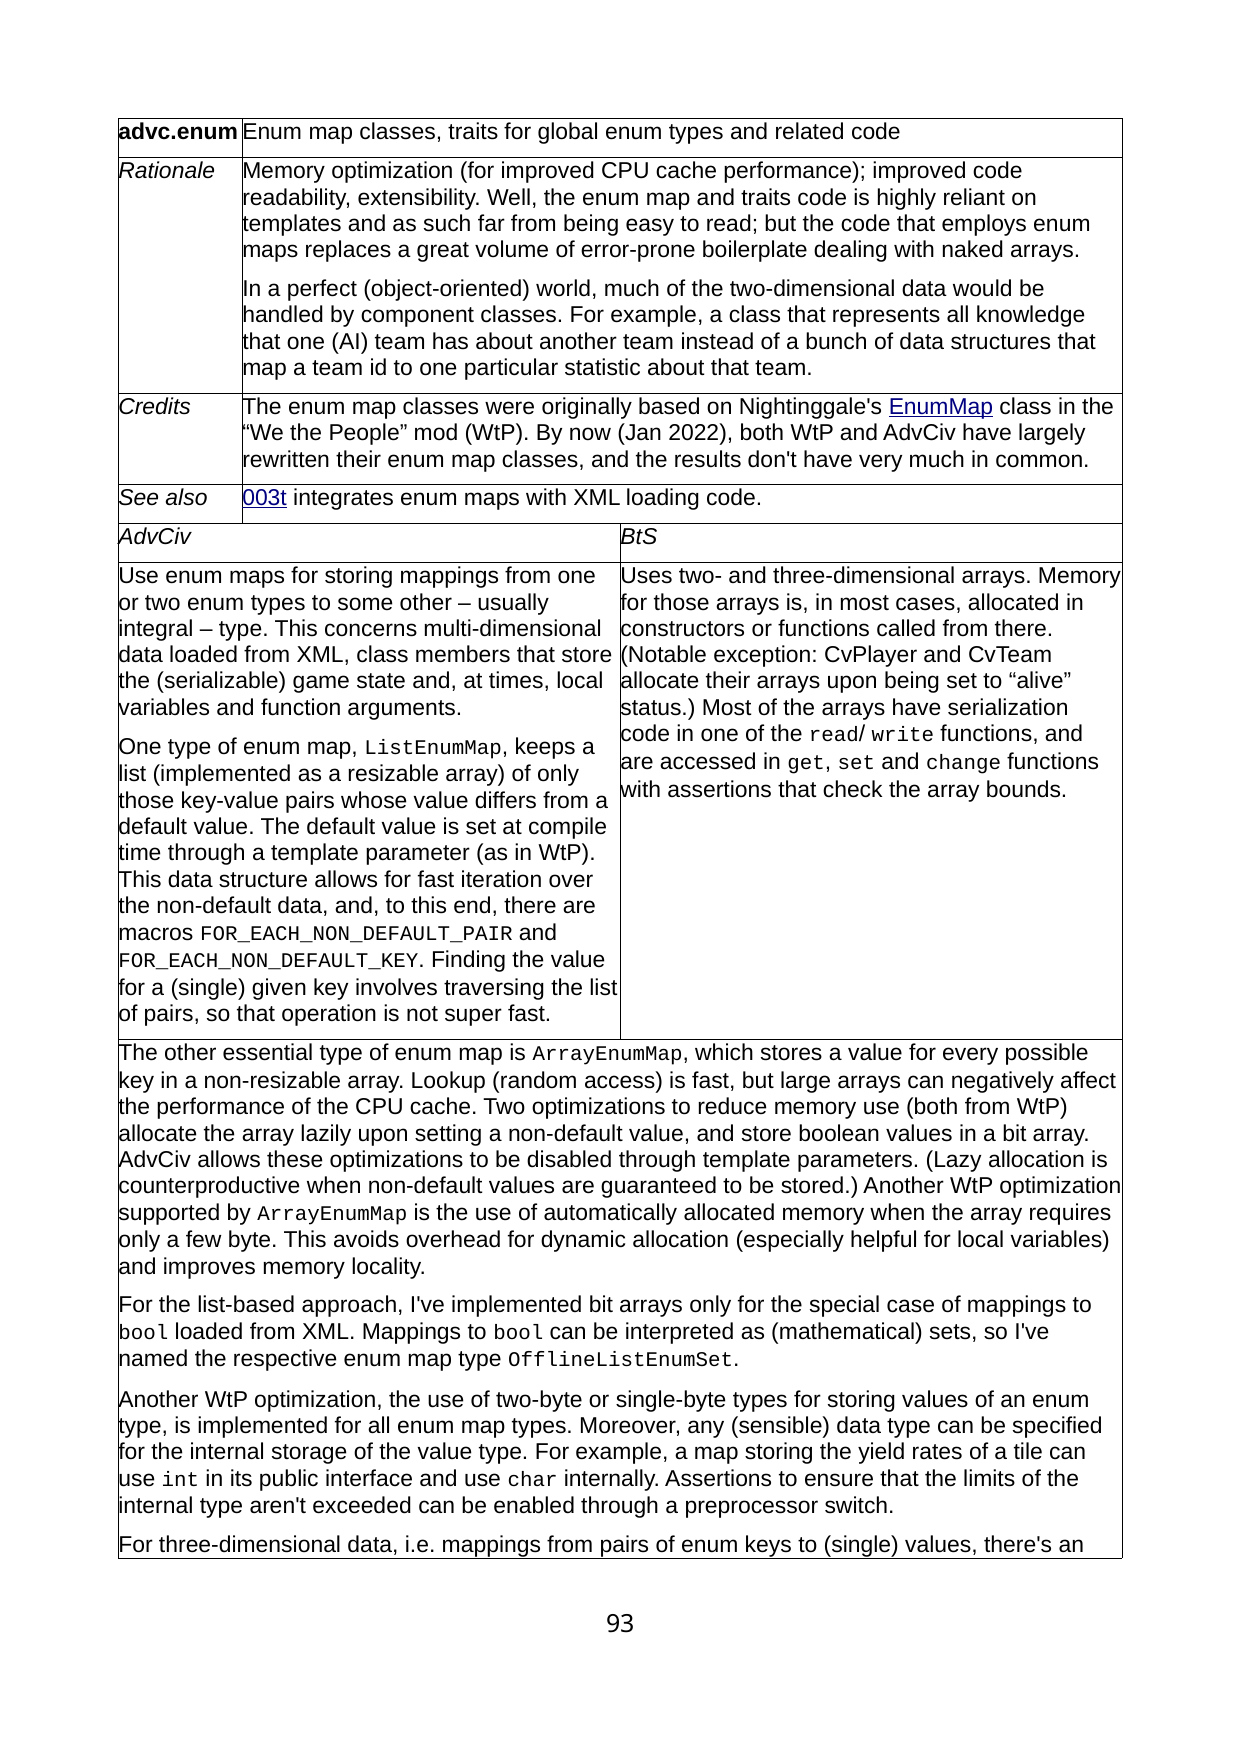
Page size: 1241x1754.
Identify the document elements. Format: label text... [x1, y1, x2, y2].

table_cell Credits [119, 394, 242, 484]
table_cell AdvCiv [119, 524, 620, 562]
table_cell BtS [621, 524, 1122, 562]
table_cell Memory optimization (for improved CPU cache performance); improved code readability, extensibility. Well, the enum map and traits code is highly reliant on templates and as such far from being easy to read; but the code that employs enum maps replaces a great volume of error-prone boilerplate dealing with naked arrays. In a perfect (object-oriented) world, much of the two-dimensional data would be handled by component classes. For example, a class that represents all knowledge that one (AI) team has about another team instead of a bunch of data structures that map a team id to one particular statistic about that team. [243, 158, 1122, 393]
table_header Enum map classes, traits for global enum types and related code [243, 119, 1122, 157]
table_cell Uses two- and three-dimensional arrays. Memory for those arrays is, in most cases, allocated in constructors or functions called from there. (Notable exception: CvPlayer and CvTeam allocate their arrays upon being set to “alive” status.) Most of the arrays have serialization code in one of the read/ write functions, and are accessed in get, set and change functions with assertions that check the array bounds. [621, 563, 1122, 1039]
table_cell Use enum maps for storing mappings from one or two enum types to some other – usually integral – type. This concerns multi-dimensional data loaded from XML, class members that store the (serializable) game state and, at times, local variables and function arguments. One type of enum map, ListEnumMap, keeps a list (implemented as a resizable array) of only those key-value pairs whose value differs from a default value. The default value is set at compile time through a template parameter (as in WtP). This data structure allows for fast iteration over the non-default data, and, to this end, there are macros FOR_EACH_NON_DEFAULT_PAIR and FOR_EACH_NON_DEFAULT_KEY. Finding the value for a (single) given key involves traversing the list of pairs, so that operation is not super fast. [119, 563, 620, 1039]
table_cell 003t integrates enum maps with XML loading code. [243, 485, 1122, 523]
table_cell Rationale [119, 158, 242, 393]
table_header advc.enum [119, 119, 242, 157]
table_cell The enum map classes were originally based on Nightinggale's EnumMap class in the “We the People” mod (WtP). By now (Jan 2022), both WtP and AdvCiv have largely rewritten their enum map classes, and the results don't have very much in common. [243, 394, 1122, 484]
table_cell See also [119, 485, 242, 523]
table_cell The other essential type of enum map is ArrayEnumMap, which stores a value for every possible key in a non-resizable array. Lookup (random access) is fast, but large arrays can negatively affect the performance of the CPU cache. Two optimizations to reduce memory use (both from WtP) allocate the array lazily upon setting a non-default value, and store boolean values in a bit array. AdvCiv allows these optimizations to be disabled through template parameters. (Lazy allocation is counterproductive when non-default values are guaranteed to be stored.) Another WtP optimization supported by ArrayEnumMap is the use of automatically allocated memory when the array requires only a few byte. This avoids overhead for dynamic allocation (especially helpful for local variables) and improves memory locality. For the list-based approach, I've implemented bit arrays only for the special case of mappings to bool loaded from XML. Mappings to bool can be interpreted as (mathematical) sets, so I've named the respective enum map type OfflineListEnumSet. Another WtP optimization, the use of two-byte or single-byte types for storing values of an enum type, is implemented for all enum map types. Moreover, any (sensible) data type can be specified for the internal storage of the value type. For example, a map storing the yield rates of a tile can use int in its public interface and use char internally. Assertions to ensure that the limits of the internal type aren't exceeded can be enabled through a preprocessor switch. For three-dimensional data, i.e. mappings from pairs of enum keys to (single) values, there's an [119, 1040, 1122, 1557]
